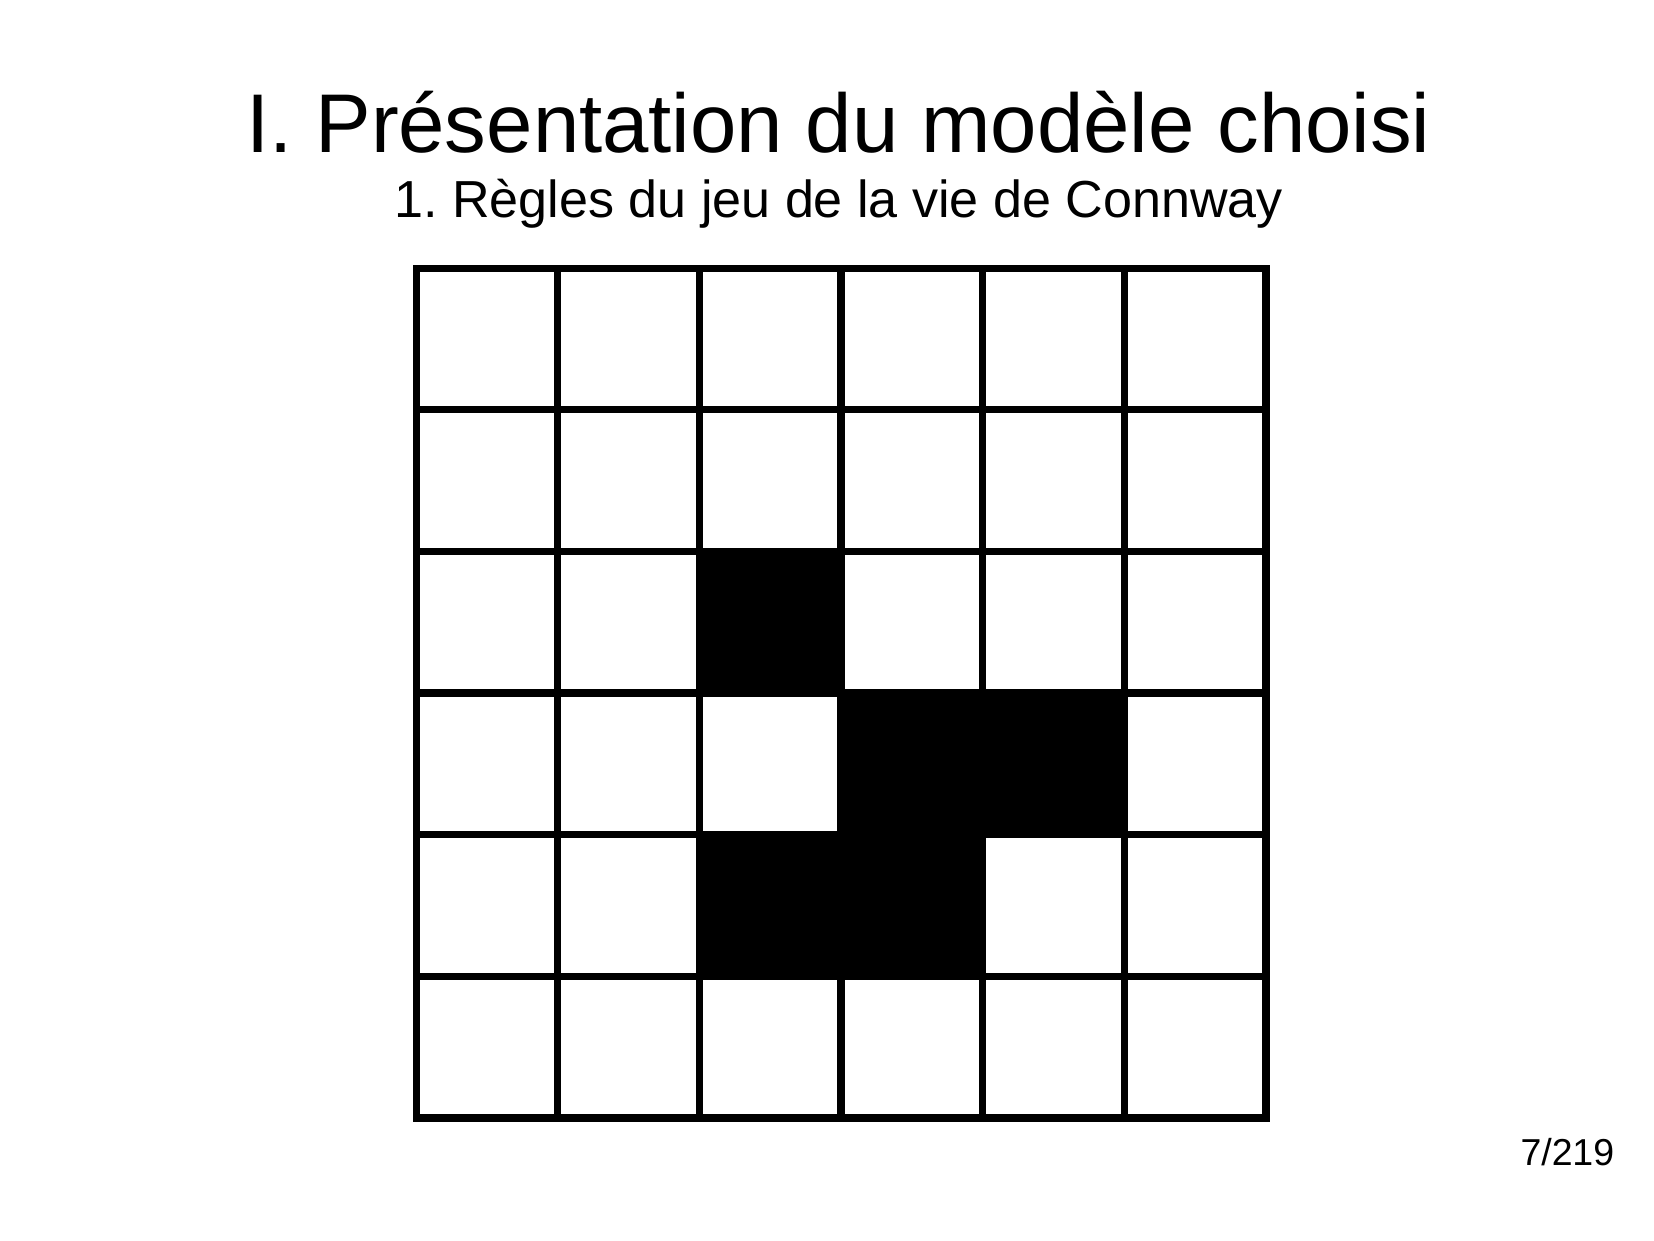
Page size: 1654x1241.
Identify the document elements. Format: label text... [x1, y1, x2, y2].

text_box <number>/219 [1505, 1124, 1654, 1182]
title I. Présentation du modèle choisi 1. Règles du jeu de la vie de Connway [82, 49, 1595, 257]
picture [413, 265, 1270, 1123]
